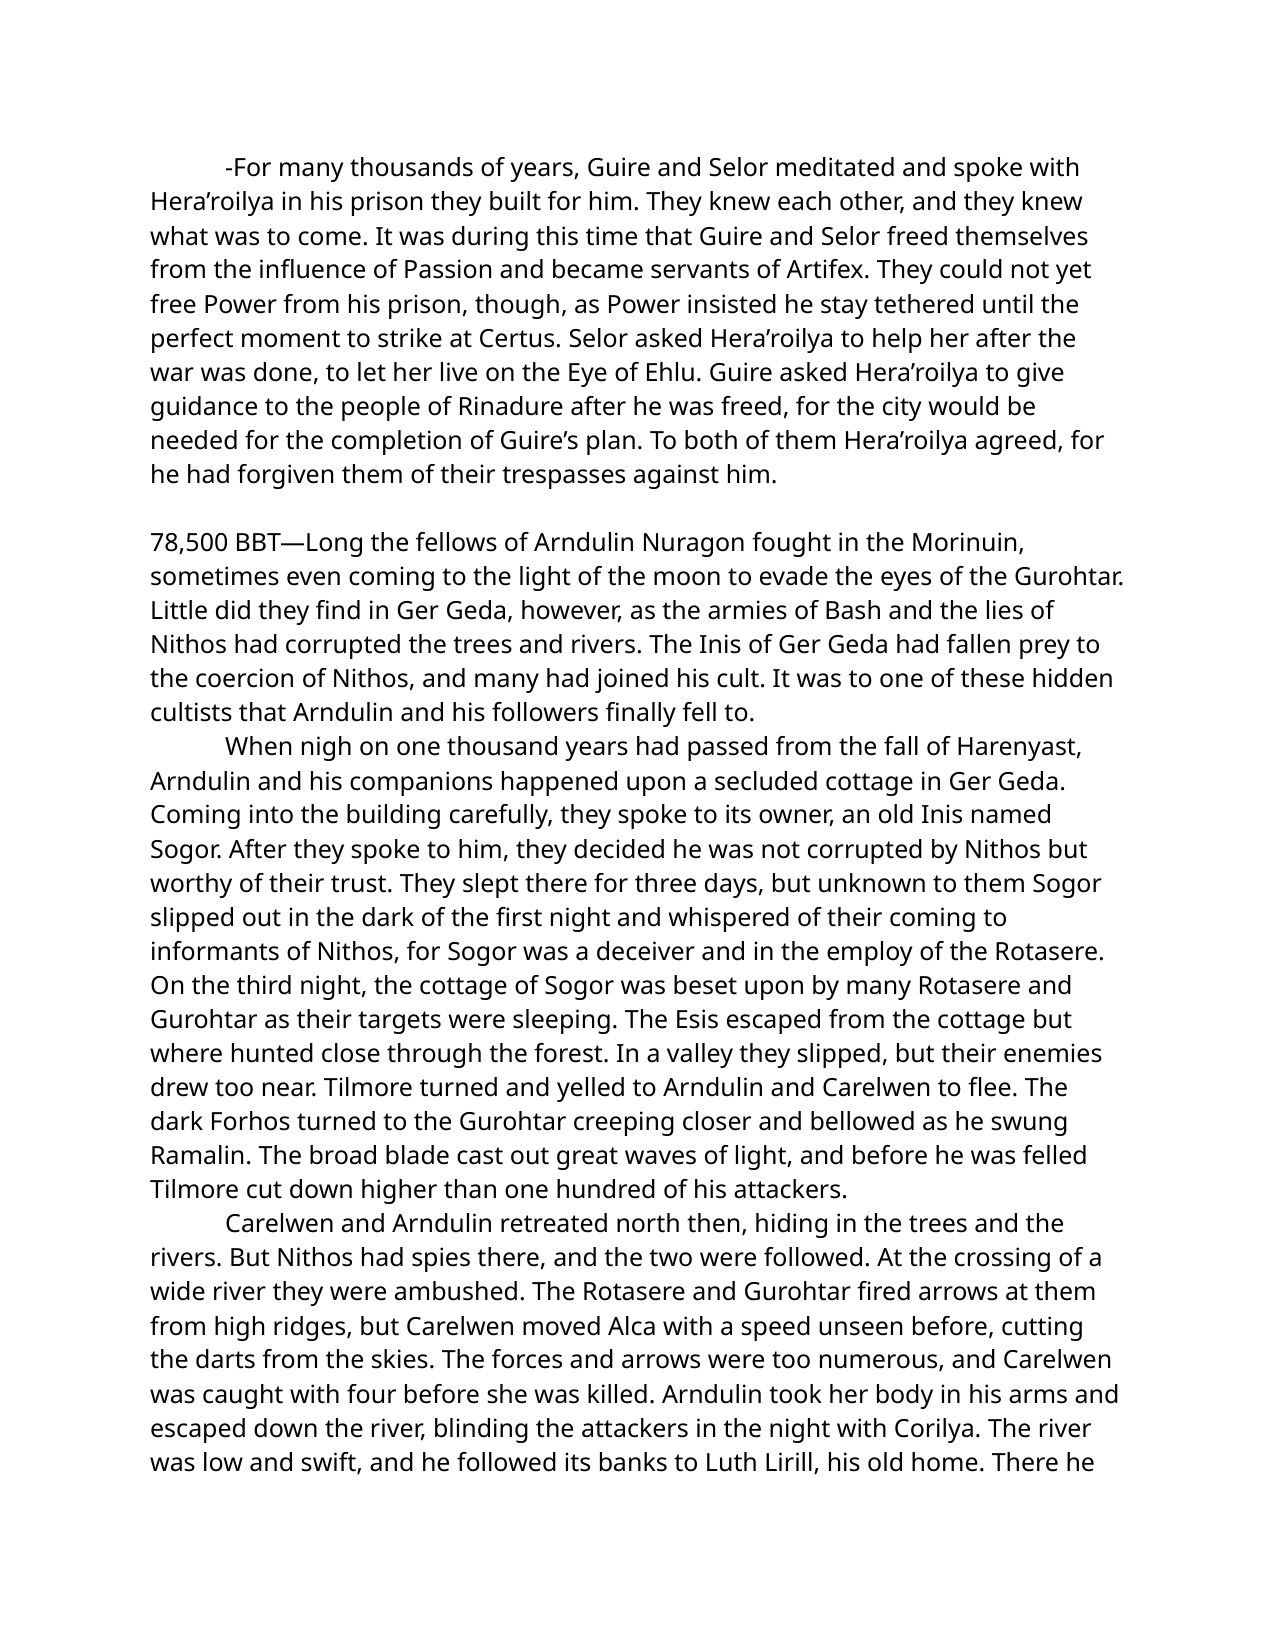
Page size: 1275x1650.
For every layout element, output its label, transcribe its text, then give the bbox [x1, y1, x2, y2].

text Carelwen and Arndulin retreated north then, hiding in the trees and the rivers. But Nithos had spies there, and the two were followed. At the crossing of a wide river they were ambushed. The Rotasere and Gurohtar fired arrows at them from high ridges, but Carelwen moved Alca with a speed unseen before, cutting the darts from the skies. The forces and arrows were too numerous, and Carelwen was caught with four before she was killed. Arndulin took her body in his arms and escaped down the river, blinding the attackers in the night with Corilya. The river was low and swift, and he followed its banks to Luth Lirill, his old home. There he [150, 1206, 1125, 1478]
text When nigh on one thousand years had passed from the fall of Harenyast, Arndulin and his companions happened upon a secluded cottage in Ger Geda. Coming into the building carefully, they spoke to its owner, an old Inis named Sogor. After they spoke to him, they decided he was not corrupted by Nithos but worthy of their trust. They slept there for three days, but unknown to them Sogor slipped out in the dark of the first night and whispered of their coming to informants of Nithos, for Sogor was a deceiver and in the employ of the Rotasere. On the third night, the cottage of Sogor was beset upon by many Rotasere and Gurohtar as their targets were sleeping. The Esis escaped from the cottage but where hunted close through the forest. In a valley they slipped, but their enemies drew too near. Tilmore turned and yelled to Arndulin and Carelwen to flee. The dark Forhos turned to the Gurohtar creeping closer and bellowed as he swung Ramalin. The broad blade cast out great waves of light, and before he was felled Tilmore cut down higher than one hundred of his attackers. [150, 729, 1125, 1206]
text 78,500 BBT—Long the fellows of Arndulin Nuragon fought in the Morinuin, sometimes even coming to the light of the moon to evade the eyes of the Gurohtar. Little did they find in Ger Geda, however, as the armies of Bash and the lies of Nithos had corrupted the trees and rivers. The Inis of Ger Geda had fallen prey to the coercion of Nithos, and many had joined his cult. It was to one of these hidden cultists that Arndulin and his followers finally fell to. [150, 525, 1125, 729]
text -For many thousands of years, Guire and Selor meditated and spoke with Hera’roilya in his prison they built for him. They knew each other, and they knew what was to come. It was during this time that Guire and Selor freed themselves from the influence of Passion and became servants of Artifex. They could not yet free Power from his prison, though, as Power insisted he stay tethered until the perfect moment to strike at Certus. Selor asked Hera’roilya to help her after the war was done, to let her live on the Eye of Ehlu. Guire asked Hera’roilya to give guidance to the people of Rinadure after he was freed, for the city would be needed for the completion of Guire’s plan. To both of them Hera’roilya agreed, for he had forgiven them of their trespasses against him. [150, 150, 1125, 491]
